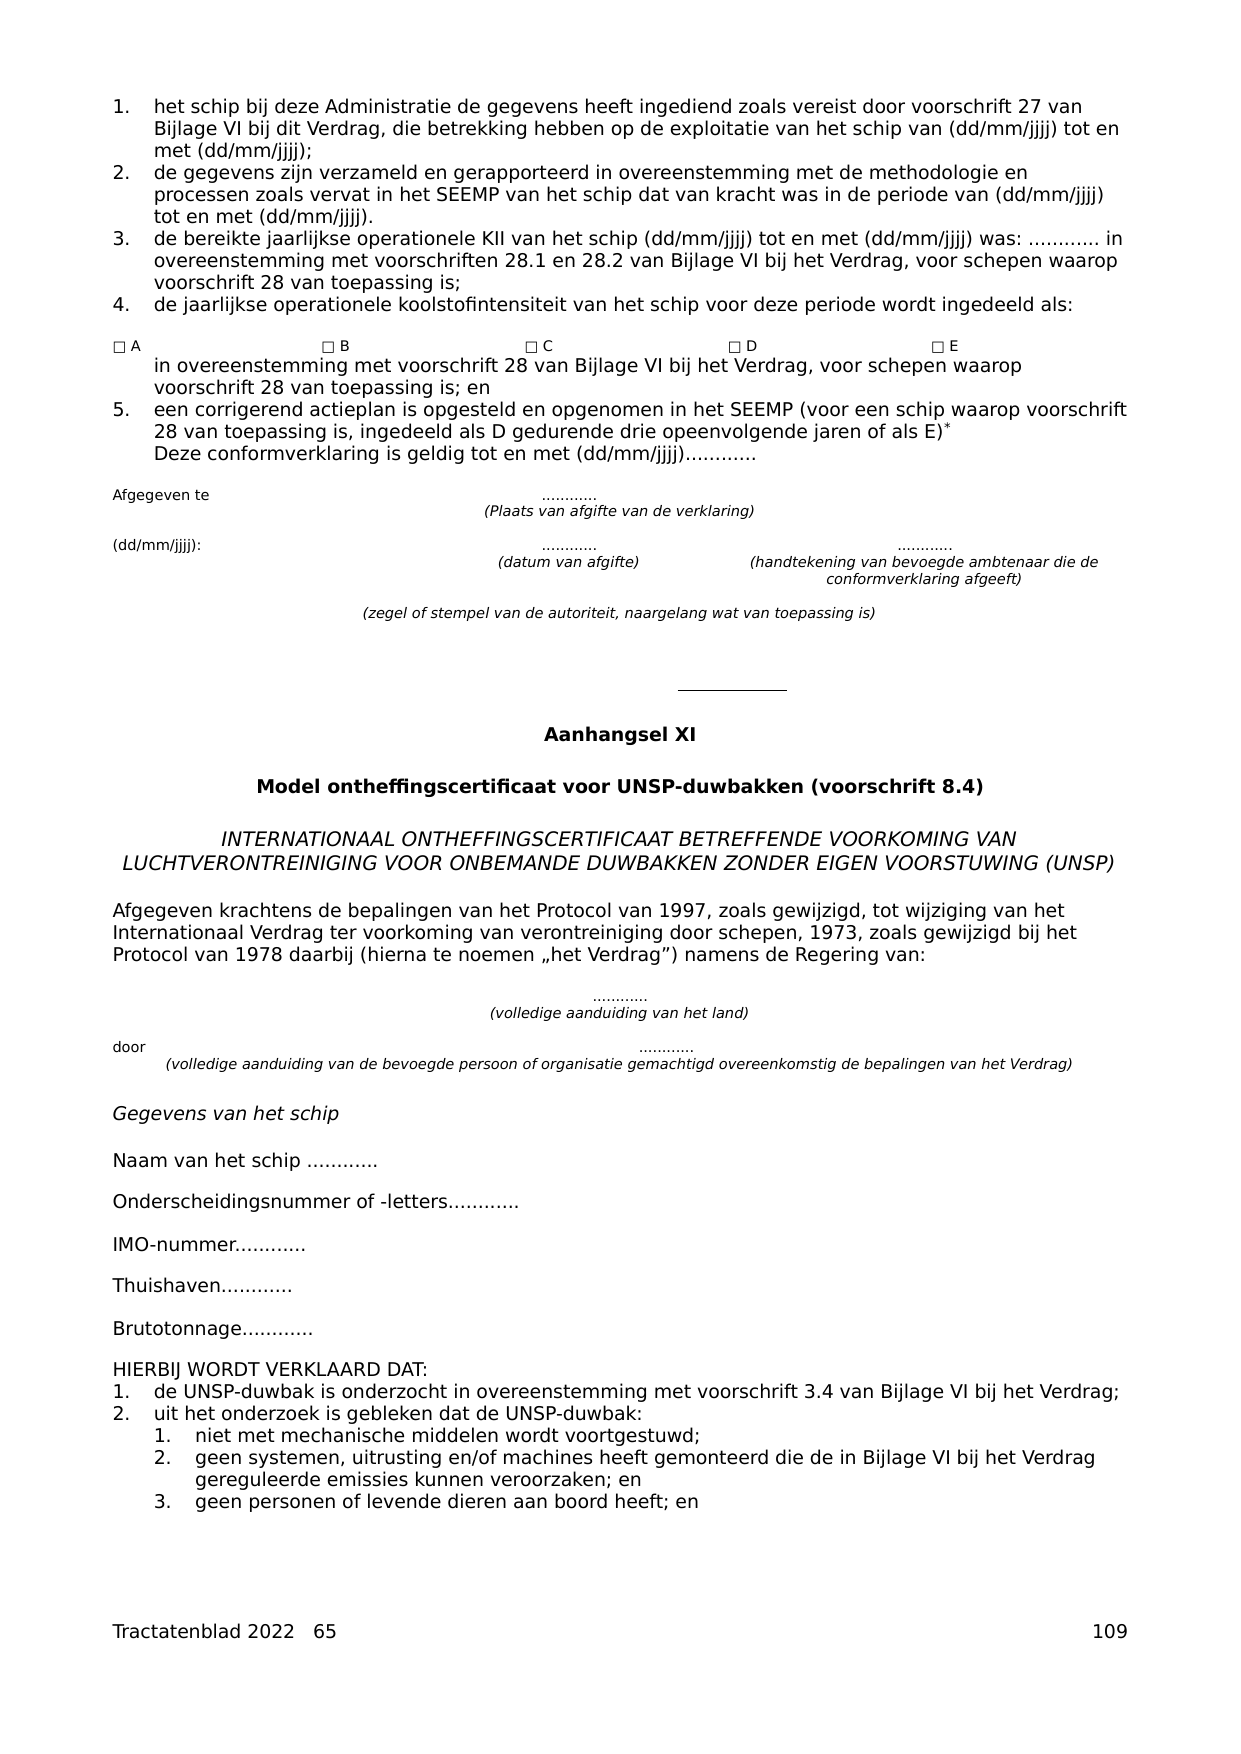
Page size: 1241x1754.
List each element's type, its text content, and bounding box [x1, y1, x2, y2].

text 3. geen personen of levende dieren aan boord heeft; en [153, 1491, 1128, 1513]
table_cell [205, 1022, 1128, 1038]
table_cell [112, 1022, 204, 1038]
table_cell ............ [722, 537, 1128, 554]
text 1. het schip bij deze Administratie de gegevens heeft ingediend zoals vereist door voorschrift 27 van Bijlage VI bij dit Verdrag, die betrekking hebben op de exploitatie van het schip van (dd/mm/jjjj) tot en met (dd/mm/jjjj); [112, 96, 1128, 162]
table_header [722, 486, 1128, 503]
text 2. geen systemen, uitrusting en/of machines heeft gemonteerd die de in Bijlage VI bij het Verdrag gereguleerde emissies kunnen veroorzaken; en [153, 1447, 1128, 1491]
table_cell door [112, 1039, 204, 1056]
text Afgegeven krachtens de bepalingen van het Protocol van 1997, zoals gewijzigd, tot wijziging van het Internationaal Verdrag ter voorkoming van verontreiniging door schepen, 1973, zoals gewijzigd bij het Protocol van 1978 daarbij (hierna te noemen „het Verdrag”) namens de Regering van: [112, 900, 1128, 966]
table_cell (dd/mm/jjjj): [112, 537, 417, 554]
table_cell [417, 520, 722, 537]
table_cell (zegel of stempel van de autoriteit, naargelang wat van toepassing is) [112, 605, 1128, 622]
table_cell ............ [205, 1039, 1128, 1056]
table_cell [112, 520, 417, 537]
subtitle INTERNATIONAAL ONTHEFFINGSCERTIFICAAT BETREFFENDE VOORKOMING VAN LUCHTVERONTREINIGING VOOR ONBEMANDE DUWBAKKEN ZONDER EIGEN VOORSTUWING (UNSP) [112, 828, 1128, 875]
table_header ............ [417, 486, 722, 503]
text Onderscheidingsnummer of -letters............ [112, 1191, 1128, 1213]
text HIERBIJ WORDT VERKLAARD DAT: [112, 1359, 1128, 1381]
table_header □ C [519, 338, 722, 354]
text 1. niet met mechanische middelen wordt voortgestuwd; [153, 1425, 1128, 1447]
table_cell [417, 588, 722, 605]
table_cell (volledige aanduiding van de bevoegde persoon of organisatie gemachtigd overeenkomstig de bepalingen van het Verdrag) [112, 1056, 1128, 1072]
text 2. uit het onderzoek is gebleken dat de UNSP-duwbak: [112, 1403, 1128, 1425]
table_header □ D [722, 338, 925, 354]
text 4. de jaarlijkse operationele koolstofintensiteit van het schip voor deze periode wordt ingedeeld als: [112, 294, 1128, 316]
text Naam van het schip ............ [112, 1149, 1128, 1171]
table_cell [112, 588, 417, 605]
text Brutotonnage............ [112, 1317, 1128, 1339]
subtitle Gegevens van het schip [112, 1102, 1128, 1124]
text 5. een corrigerend actieplan is opgesteld en opgenomen in het SEEMP (voor een schip waarop voorschrift 28 van toepassing is, ingedeeld als D gedurende drie opeenvolgende jaren of als E)* [112, 398, 1128, 442]
table_cell (volledige aanduiding van het land) [112, 1005, 1128, 1022]
text Thuishaven............ [112, 1275, 1128, 1297]
table_cell (Plaats van afgifte van de verklaring) [112, 503, 1128, 520]
table_header □ E [925, 338, 1128, 354]
table_cell (handtekening van bevoegde ambtenaar die de conformverklaring afgeeft) [722, 554, 1128, 588]
table_cell [112, 554, 417, 588]
text IMO-nummer............ [112, 1233, 1128, 1255]
table_header Afgegeven te [112, 486, 417, 503]
text 1. de UNSP-duwbak is onderzocht in overeenstemming met voorschrift 3.4 van Bijlage VI bij het Verdrag; [112, 1381, 1128, 1403]
table_cell [722, 588, 1128, 605]
text 2. de gegevens zijn verzameld en gerapporteerd in overeenstemming met de methodologie en processen zoals vervat in het SEEMP van het schip dat van kracht was in de periode van (dd/mm/jjjj) tot en met (dd/mm/jjjj). [112, 162, 1128, 228]
table_header □ B [315, 338, 518, 354]
table_cell [722, 520, 1128, 537]
text Deze conformverklaring is geldig tot en met (dd/mm/jjjj)............ [153, 442, 1128, 464]
table_header ............ [112, 988, 1128, 1004]
table_header □ A [112, 338, 315, 354]
text 3. de bereikte jaarlijkse operationele KII van het schip (dd/mm/jjjj) tot en met (dd/mm/jjjj) was: ............ in overeenstemming met voorschriften 28.1 en 28.2 van Bijlage VI bij het Verdrag, voor schepen waarop voorschrift 28 van toepassing is; [112, 228, 1128, 294]
text in overeenstemming met voorschrift 28 van Bijlage VI bij het Verdrag, voor schepen waarop voorschrift 28 van toepassing is; en [153, 354, 1128, 398]
subtitle Aanhangsel XI [112, 724, 1128, 746]
table_cell (datum van afgifte) [417, 554, 722, 588]
subtitle Model ontheffingscertificaat voor UNSP-duwbakken (voorschrift 8.4) [112, 776, 1128, 798]
table_cell ............ [417, 537, 722, 554]
